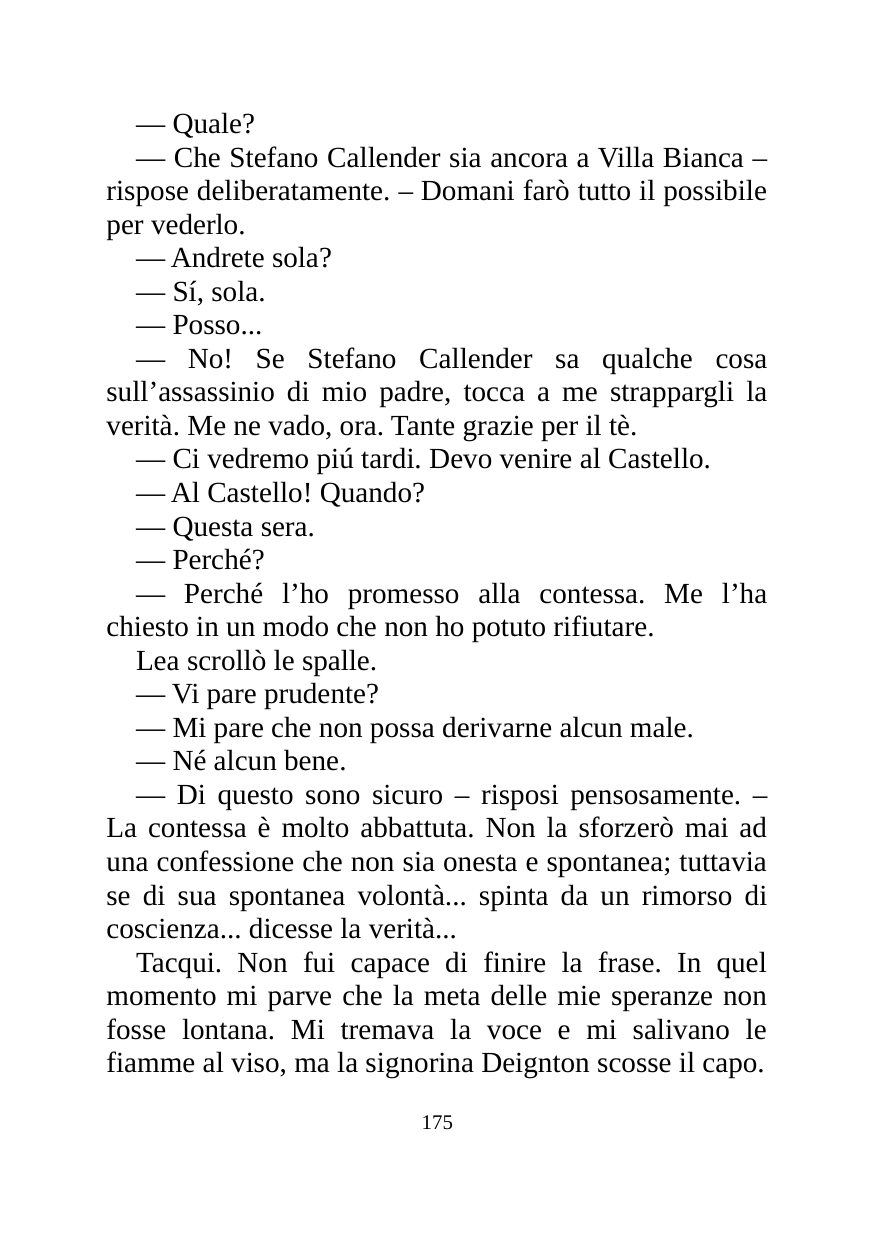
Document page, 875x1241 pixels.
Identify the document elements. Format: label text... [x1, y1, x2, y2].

text — Questa sera. [106, 509, 768, 542]
text Lea scrollò le spalle. [106, 643, 768, 676]
text — Al Castello! Quando? [106, 475, 768, 509]
text — Mi pare che non possa derivarne alcun male. [106, 710, 768, 743]
text — Perché? [106, 542, 768, 576]
text — Ci vedremo piú tardi. Devo venire al Castello. [106, 442, 768, 475]
text — Né alcun bene. [106, 743, 768, 777]
text — Sí, sola. [106, 274, 768, 307]
text — Quale? [106, 106, 768, 140]
text — Perché l’ho promesso alla contessa. Me l’ha chiesto in un modo che non ho potuto rifiutare. [106, 576, 768, 643]
text — Di questo sono sicuro – risposi pensosamente. – La contessa è molto abbattuta. Non la sforzerò mai ad una confessione che non sia onesta e spontanea; tuttavia se di sua spontanea volontà... spinta da un rimorso di coscienza... dicesse la verità... [106, 777, 768, 945]
text Tacqui. Non fui capace di finire la frase. In quel momento mi parve che la meta delle mie speranze non fosse lontana. Mi tremava la voce e mi salivano le fiamme al viso, ma la signorina Deignton scosse il capo. [106, 945, 768, 1079]
text — Posso... [106, 307, 768, 341]
text — Che Stefano Callender sia ancora a Villa Bianca – rispose deliberatamente. – Domani farò tutto il possibile per vederlo. [106, 140, 768, 240]
text — Vi pare prudente? [106, 676, 768, 710]
text — Andrete sola? [106, 240, 768, 274]
text — No! Se Stefano Callender sa qualche cosa sull’assassinio di mio padre, tocca a me strappargli la verità. Me ne vado, ora. Tante grazie per il tè. [106, 341, 768, 442]
